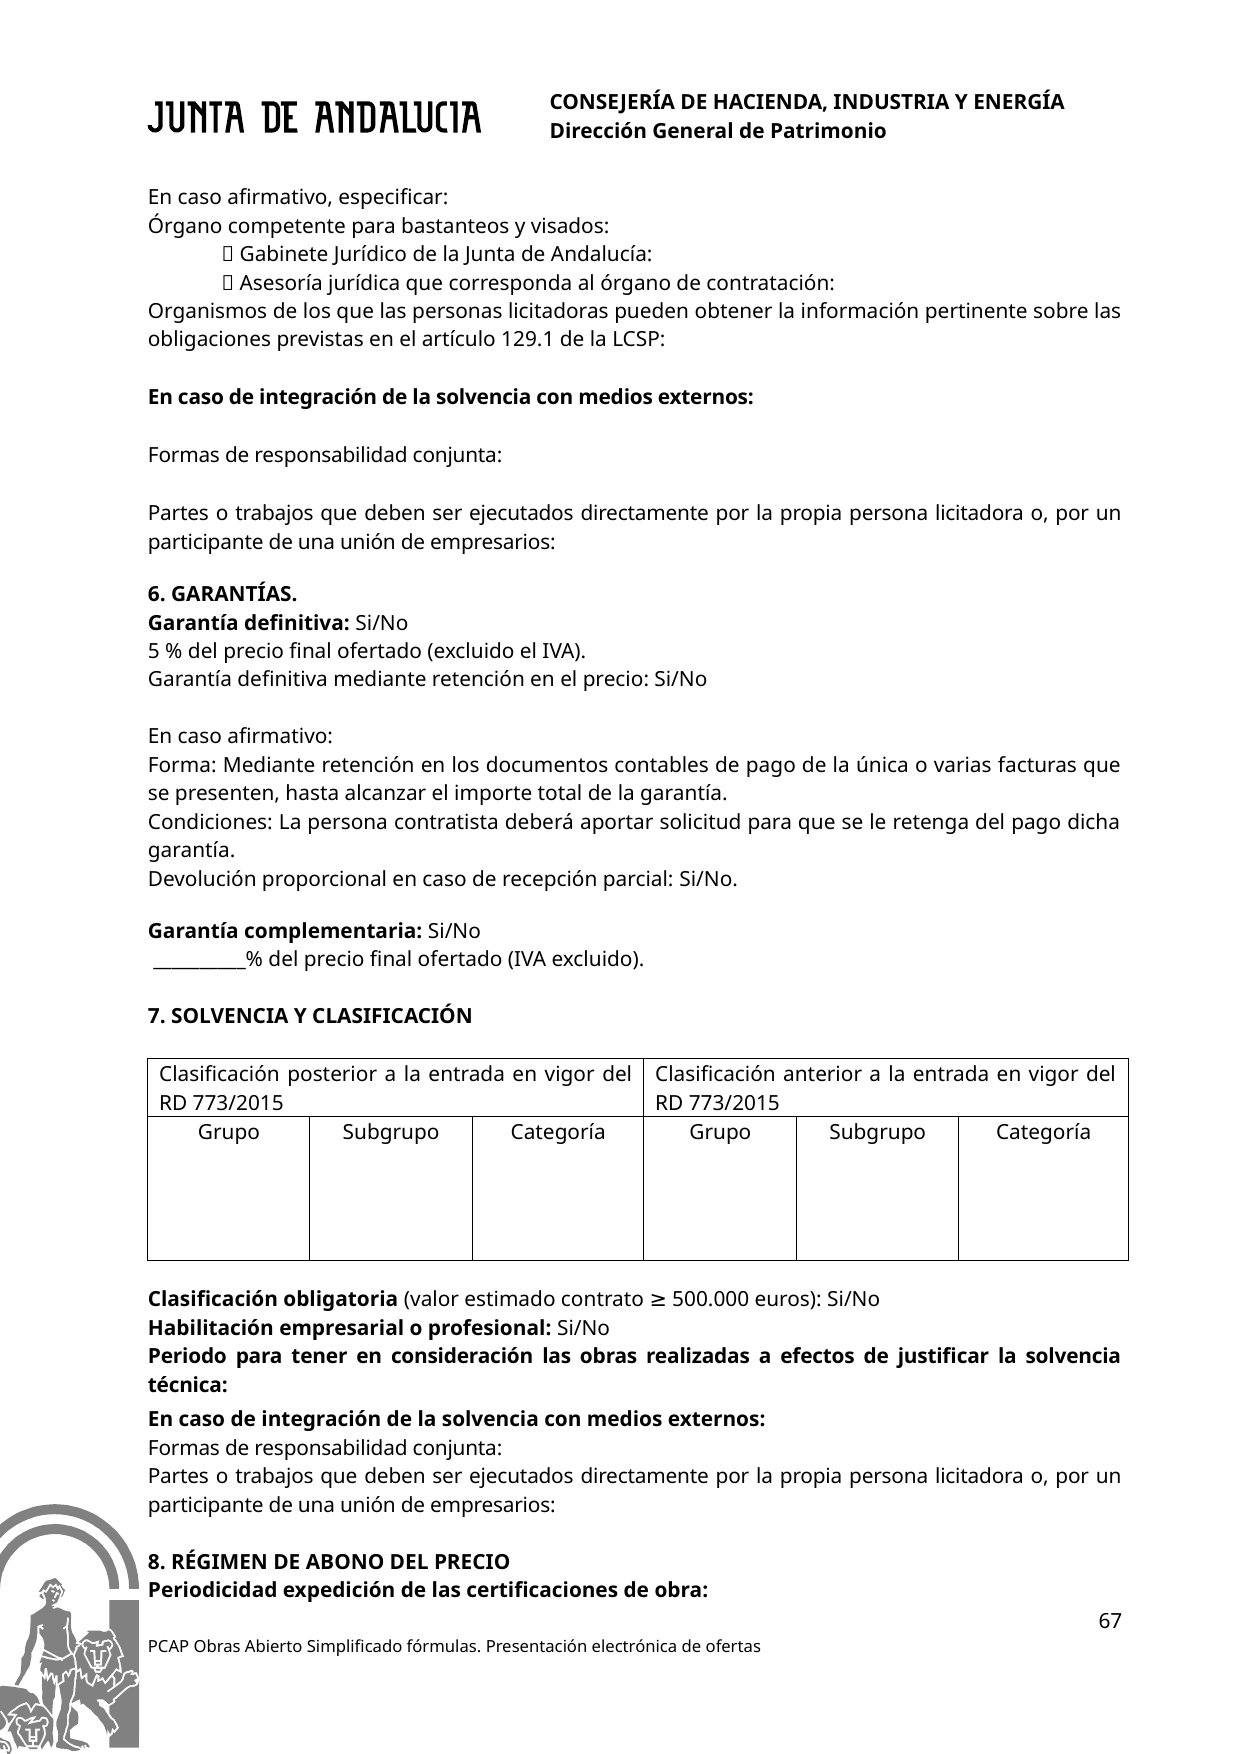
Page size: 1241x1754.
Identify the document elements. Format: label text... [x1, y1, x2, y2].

text 7. SOLVENCIA Y CLASIFICACIÓN [148, 1001, 1122, 1030]
table_cell Categoría [473, 1117, 643, 1259]
text Formas de responsabilidad conjunta: [148, 440, 1122, 469]
table_cell Subgrupo [310, 1117, 472, 1259]
text Partes o trabajos que deben ser ejecutados directamente por la propia persona licitadora o, por un participante de una unión de empresarios: [148, 498, 1122, 555]
table_cell Categoría [959, 1117, 1128, 1259]
text En caso afirmativo: [148, 721, 1122, 750]
text Garantía definitiva mediante retención en el precio: Si/No [148, 664, 1122, 693]
table_header Clasificación anterior a la entrada en vigor del RD 773/2015 [644, 1059, 1128, 1116]
table_cell Grupo [148, 1117, 309, 1259]
table_header Clasificación posterior a la entrada en vigor del RD 773/2015 [148, 1059, 643, 1116]
text 6. GARANTÍAS. [148, 579, 1122, 608]
text Órgano competente para bastanteos y visados: [148, 211, 1122, 239]
text Garantía definitiva: Si/No [148, 608, 1122, 636]
text En caso de integración de la solvencia con medios externos: [148, 1404, 1122, 1433]
text  Asesoría jurídica que corresponda al órgano de contratación: [148, 268, 1122, 296]
text Condiciones: La persona contratista deberá aportar solicitud para que se le retenga del pago dicha garantía. [148, 807, 1122, 864]
text Formas de responsabilidad conjunta: [148, 1433, 1122, 1461]
text Clasificación obligatoria (valor estimado contrato ≥ 500.000 euros): Si/No [148, 1284, 1122, 1313]
text 5 % del precio final ofertado (excluido el IVA). [148, 636, 1122, 664]
text 8. RÉGIMEN DE ABONO DEL PRECIO [148, 1547, 1122, 1575]
text Devolución proporcional en caso de recepción parcial: Si/No. [148, 864, 1122, 892]
text En caso afirmativo, especificar: [148, 182, 1122, 211]
text Forma: Mediante retención en los documentos contables de pago de la única o varias facturas que se presenten, hasta alcanzar el importe total de la garantía. [148, 750, 1122, 807]
text Periodicidad expedición de las certificaciones de obra: [148, 1575, 1122, 1604]
table_cell Subgrupo [797, 1117, 958, 1259]
text __________% del precio final ofertado (IVA excluido). [148, 944, 1122, 973]
text Partes o trabajos que deben ser ejecutados directamente por la propia persona licitadora o, por un participante de una unión de empresarios: [148, 1461, 1122, 1518]
text Periodo para tener en consideración las obras realizadas a efectos de justificar la solvencia técnica: [148, 1341, 1122, 1398]
text Organismos de los que las personas licitadoras pueden obtener la información pertinente sobre las obligaciones previstas en el artículo 129.1 de la LCSP: [148, 296, 1122, 353]
text Habilitación empresarial o profesional: Si/No [148, 1313, 1122, 1341]
text En caso de integración de la solvencia con medios externos: [148, 382, 1122, 411]
text Garantía complementaria: Si/No [148, 916, 1122, 944]
text  Gabinete Jurídico de la Junta de Andalucía: [148, 239, 1122, 268]
table_cell Grupo [644, 1117, 796, 1259]
